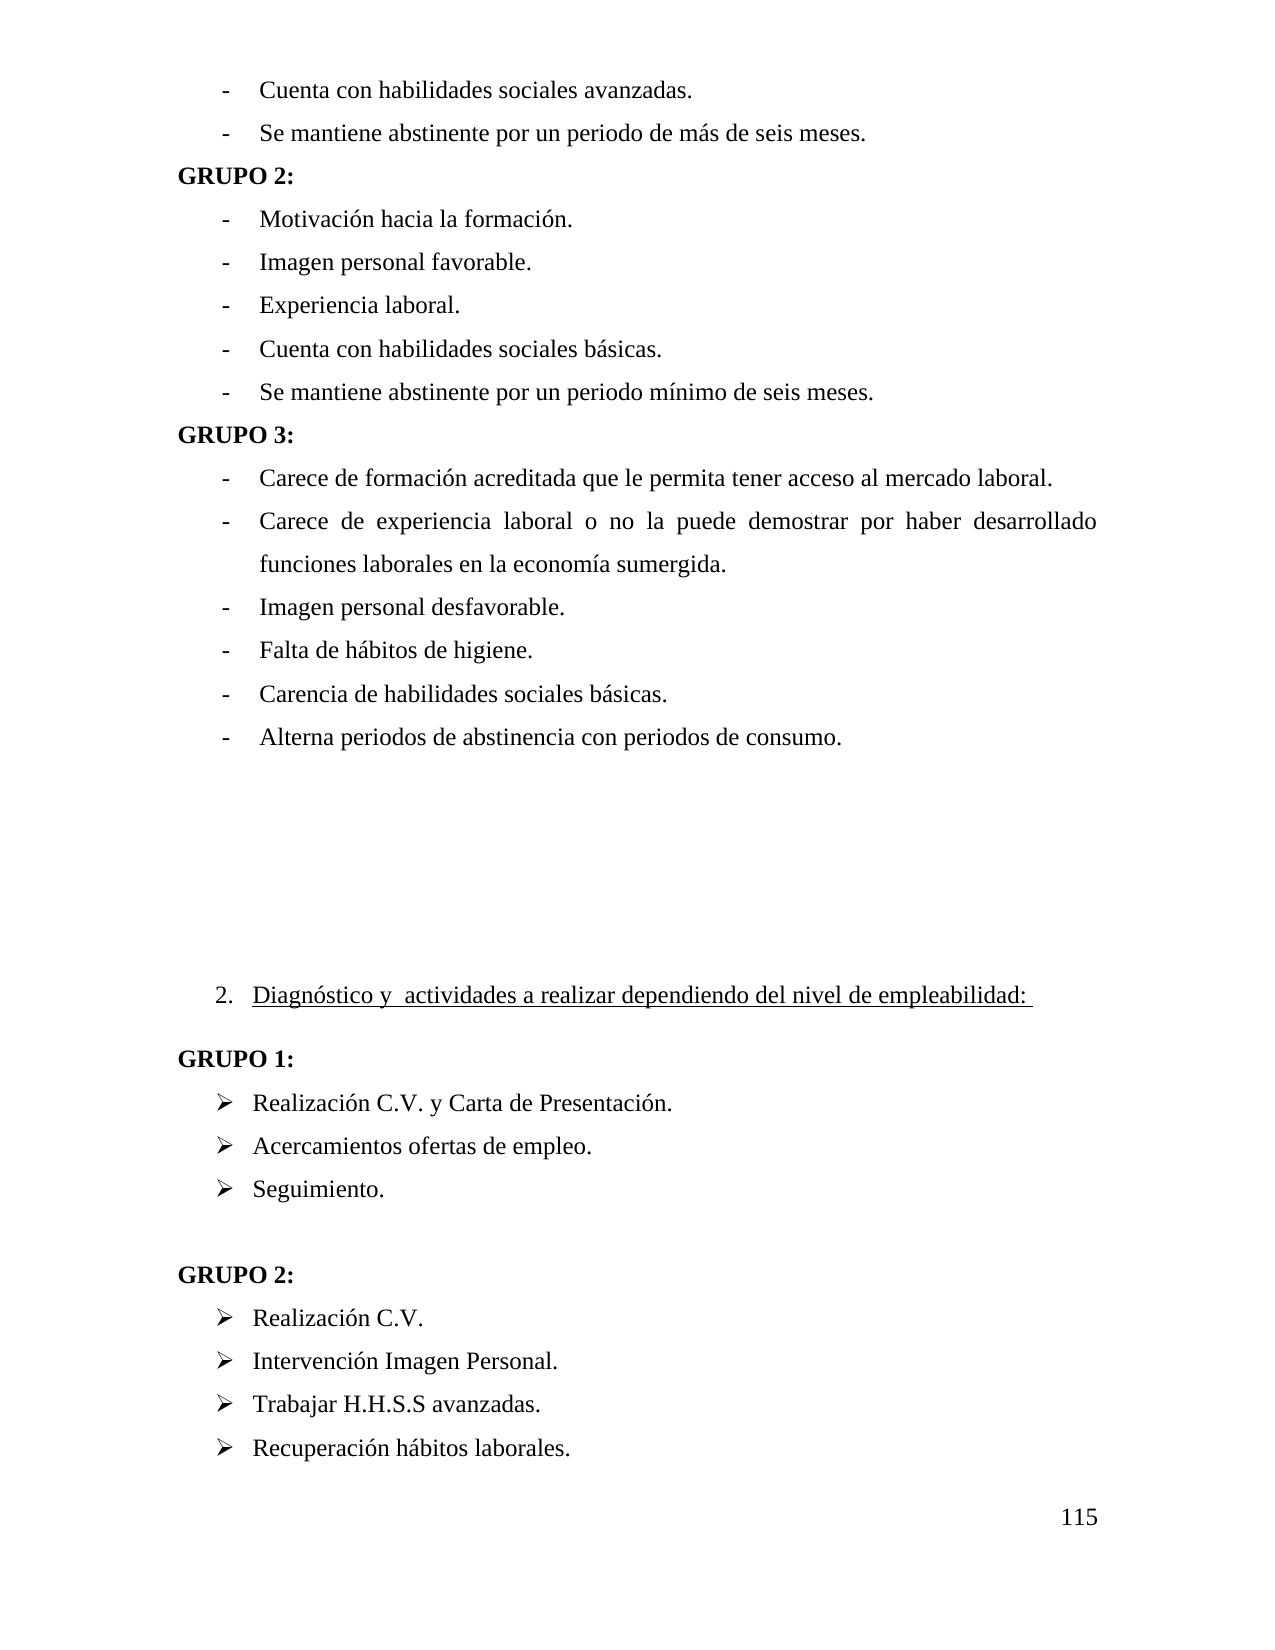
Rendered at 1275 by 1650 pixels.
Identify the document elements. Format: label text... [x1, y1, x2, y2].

list Realización C.V. y Carta de Presentación. [215, 1088, 1098, 1116]
text GRUPO 3: [177, 420, 1098, 449]
list Imagen personal desfavorable. [222, 592, 1098, 621]
list Realización C.V. [215, 1303, 1098, 1332]
list Cuenta con habilidades sociales básicas. [222, 334, 1098, 362]
list Diagnóstico y actividades a realizar dependiendo del nivel de empleabilidad: [215, 981, 1098, 1009]
list Falta de hábitos de higiene. [222, 636, 1098, 664]
list Seguimiento. [215, 1174, 1098, 1203]
text GRUPO 2: [177, 1260, 1098, 1289]
list Recuperación hábitos laborales. [215, 1433, 1098, 1461]
list Acercamientos ofertas de empleo. [215, 1131, 1098, 1159]
list Motivación hacia la formación. [222, 204, 1098, 233]
list Trabajar H.H.S.S avanzadas. [215, 1389, 1098, 1418]
text GRUPO 1: [177, 1044, 1098, 1073]
text GRUPO 2: [177, 161, 1098, 190]
list Se mantiene abstinente por un periodo de más de seis meses. [222, 118, 1098, 147]
list Intervención Imagen Personal. [215, 1346, 1098, 1375]
list Carece de experiencia laboral o no la puede demostrar por haber desarrollado funciones laborales en la economía sumergida. [222, 506, 1098, 578]
list Alterna periodos de abstinencia con periodos de consumo. [222, 722, 1098, 751]
list Se mantiene abstinente por un periodo mínimo de seis meses. [222, 377, 1098, 406]
list Imagen personal favorable. [222, 247, 1098, 276]
list Carece de formación acreditada que le permita tener acceso al mercado laboral. [222, 463, 1098, 492]
list Experiencia laboral. [222, 291, 1098, 319]
list Carencia de habilidades sociales básicas. [222, 679, 1098, 707]
list Cuenta con habilidades sociales avanzadas. [222, 75, 1098, 104]
